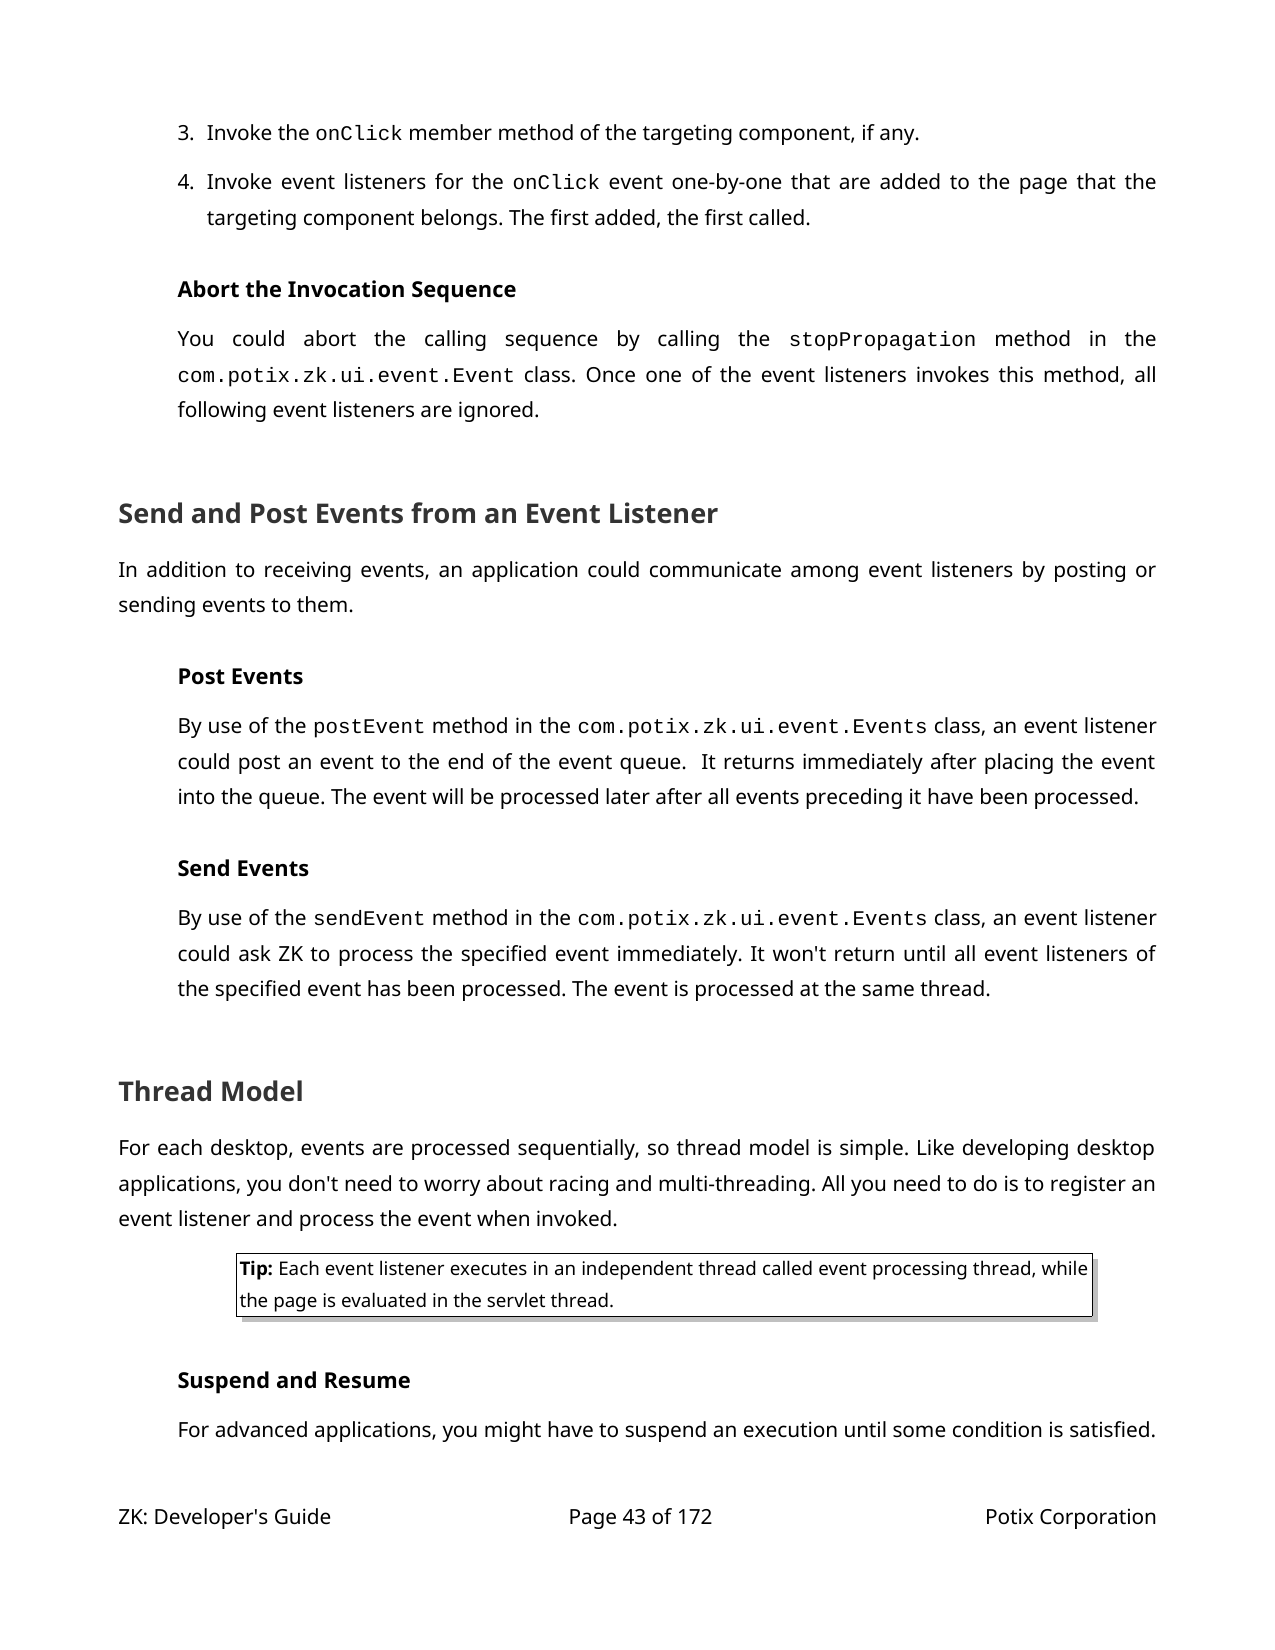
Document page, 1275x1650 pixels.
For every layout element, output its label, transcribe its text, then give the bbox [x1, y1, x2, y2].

subtitle Suspend and Resume [177, 1365, 1157, 1395]
text Tip: Each event listener executes in an independent thread called event processing thread, while the page is evaluated in the servlet thread. [237, 1254, 1092, 1316]
text By use of the sendEvent method in the com.potix.zk.ui.event.Events class, an event listener could ask ZK to process the specified event immediately. It won't return until all event listeners of the specified event has been processed. The event is processed at the same thread. [177, 903, 1157, 1002]
text You could abort the calling sequence by calling the stopPropagation method in the com.potix.zk.ui.event.Event class. Once one of the event listeners invokes this method, all following event listeners are ignored. [177, 324, 1157, 423]
subtitle Post Events [177, 661, 1157, 691]
subtitle Send and Post Events from an Event Listener [118, 494, 1157, 531]
subtitle Thread Model [118, 1073, 1157, 1110]
list Invoke the onClick member method of the targeting component, if any. [177, 118, 1157, 147]
text For each desktop, events are processed sequentially, so thread model is simple. Like developing desktop applications, you don't need to worry about racing and multi-threading. All you need to do is to register an event listener and process the event when invoked. [118, 1133, 1157, 1232]
subtitle Send Events [177, 853, 1157, 883]
text In addition to receiving events, an application could communicate among event listeners by posting or sending events to them. [118, 555, 1157, 618]
text By use of the postEvent method in the com.potix.zk.ui.event.Events class, an event listener could post an event to the end of the event queue. It returns immediately after placing the event into the queue. The event will be processed later after all events preceding it have been processed. [177, 711, 1157, 810]
list Invoke event listeners for the onClick event one-by-one that are added to the page that the targeting component belongs. The first added, the first called. [177, 167, 1157, 231]
text For advanced applications, you might have to suspend an execution until some condition is satisfied. [177, 1415, 1157, 1443]
subtitle Abort the Invocation Sequence [177, 273, 1157, 303]
